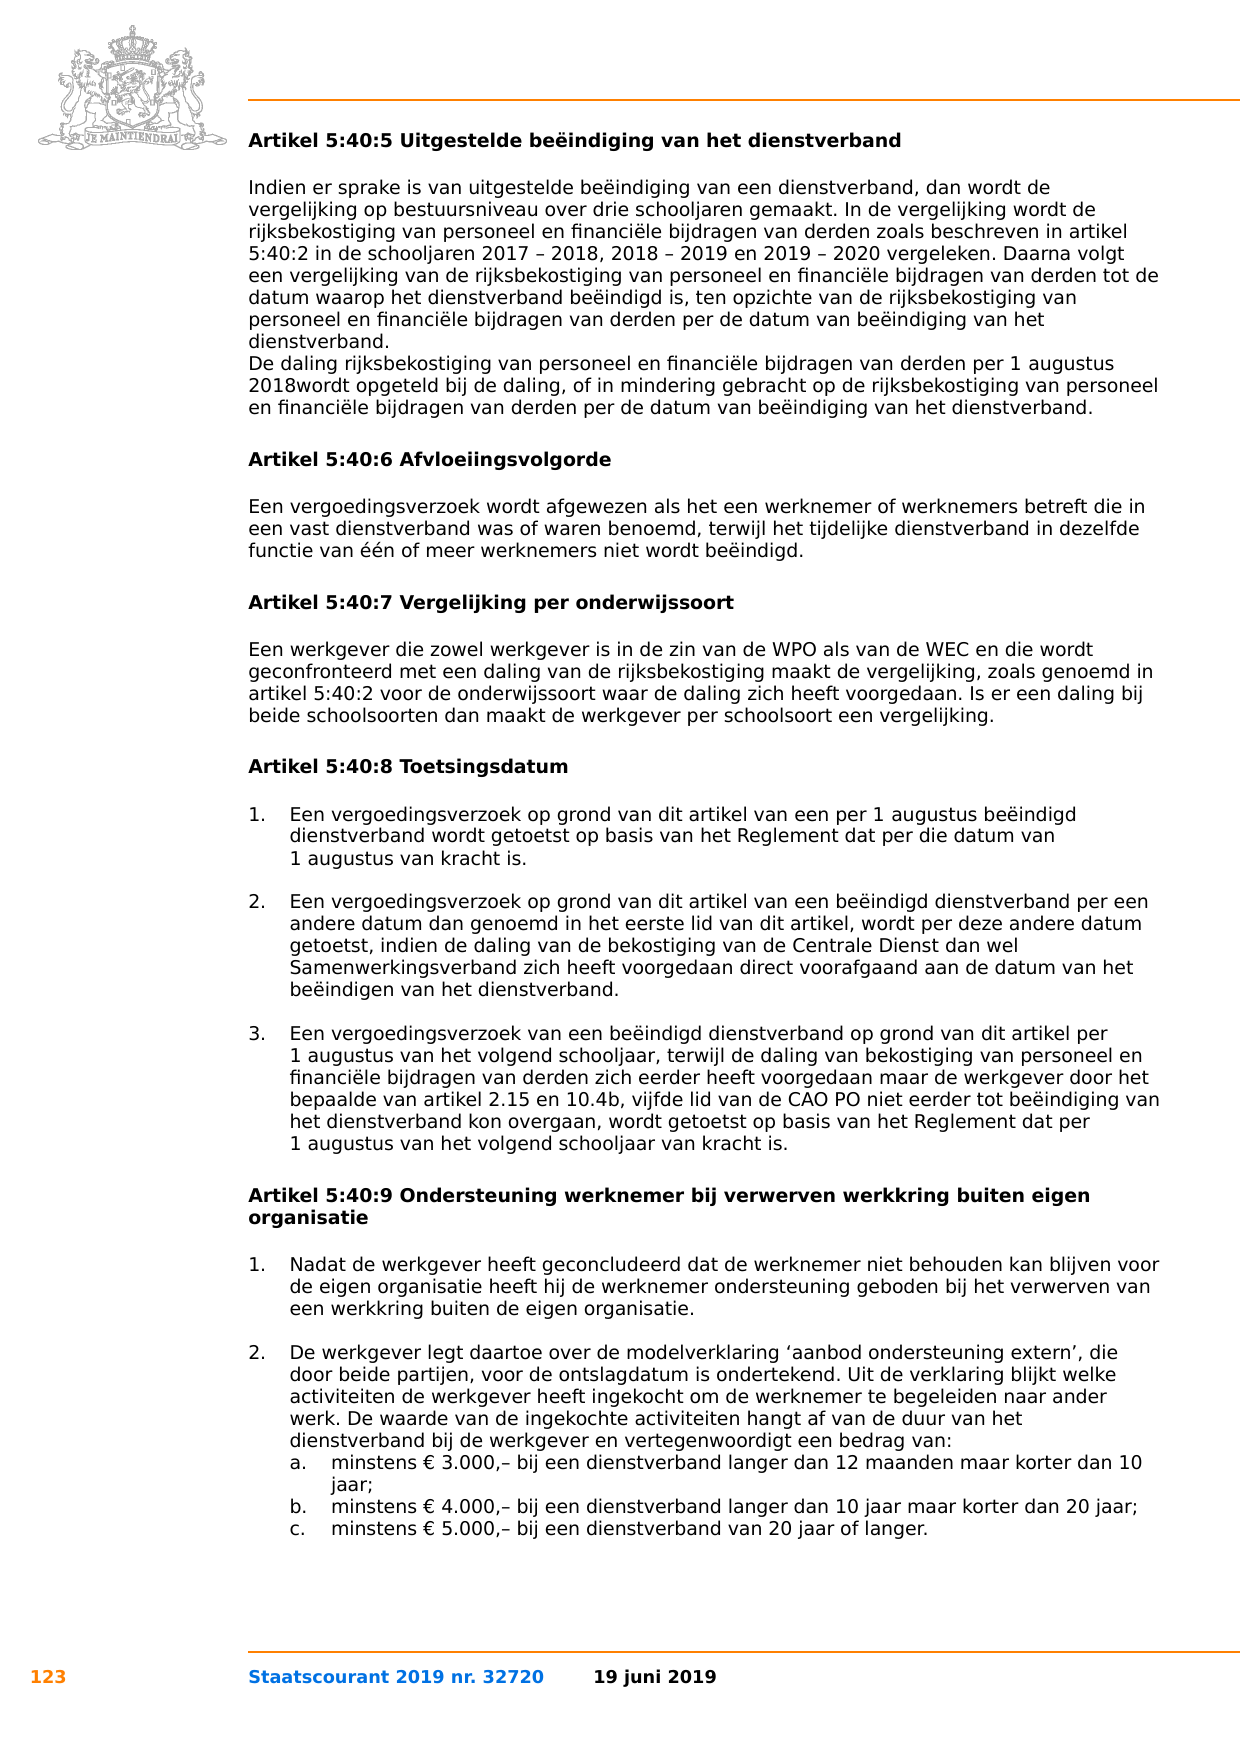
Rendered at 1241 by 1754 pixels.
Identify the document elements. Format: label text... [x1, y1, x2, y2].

subtitle Artikel 5:40:9 Ondersteuning werknemer bij verwerven werkkring buiten eigen organisatie [248, 1185, 1163, 1229]
text b. minstens € 4.000,– bij een dienstverband langer dan 10 jaar maar korter dan 20 jaar; [289, 1496, 1163, 1517]
text De daling rijksbekostiging van personeel en financiële bijdragen van derden per 1 augustus 2018wordt opgeteld bij de daling, of in mindering gebracht op de rijksbekostiging van personeel en financiële bijdragen van derden per de datum van beëindiging van het dienstverband. [248, 353, 1163, 419]
text 3. Een vergoedingsverzoek van een beëindigd dienstverband op grond van dit artikel per 1 augustus van het volgend schooljaar, terwijl de daling van bekostiging van personeel en financiële bijdragen van derden zich eerder heeft voorgedaan maar de werkgever door het bepaalde van artikel 2.15 en 10.4b, vijfde lid van de CAO PO niet eerder tot beëindiging van het dienstverband kon overgaan, wordt getoetst op basis van het Reglement dat per 1 augustus van het volgend schooljaar van kracht is. [248, 1023, 1163, 1155]
text 2. De werkgever legt daartoe over de modelverklaring ‘aanbod ondersteuning extern’, die door beide partijen, voor de ontslagdatum is ondertekend. Uit de verklaring blijkt welke activiteiten de werkgever heeft ingekocht om de werknemer te begeleiden naar ander werk. De waarde van de ingekochte activiteiten hangt af van de duur van het dienstverband bij de werkgever en vertegenwoordigt een bedrag van: [248, 1342, 1163, 1452]
subtitle Artikel 5:40:8 Toetsingsdatum [248, 756, 1163, 778]
text 1. Een vergoedingsverzoek op grond van dit artikel van een per 1 augustus beëindigd dienstverband wordt getoetst op basis van het Reglement dat per die datum van 1 augustus van kracht is. [248, 803, 1163, 869]
subtitle Artikel 5:40:6 Afvloeiingsvolgorde [248, 449, 1163, 471]
picture [38, 25, 227, 150]
subtitle Artikel 5:40:5 Uitgestelde beëindiging van het dienstverband [248, 130, 1163, 152]
text Een vergoedingsverzoek wordt afgewezen als het een werknemer of werknemers betreft die in een vast dienstverband was of waren benoemd, terwijl het tijdelijke dienstverband in dezelfde functie van één of meer werknemers niet wordt beëindigd. [248, 496, 1163, 562]
text c. minstens € 5.000,– bij een dienstverband van 20 jaar of langer. [289, 1517, 1163, 1539]
text 2. Een vergoedingsverzoek op grond van dit artikel van een beëindigd dienstverband per een andere datum dan genoemd in het eerste lid van dit artikel, wordt per deze andere datum getoetst, indien de daling van de bekostiging van de Centrale Dienst dan wel Samenwerkingsverband zich heeft voorgedaan direct voorafgaand aan de datum van het beëindigen van het dienstverband. [248, 891, 1163, 1001]
text Indien er sprake is van uitgestelde beëindiging van een dienstverband, dan wordt de vergelijking op bestuursniveau over drie schooljaren gemaakt. In de vergelijking wordt de rijksbekostiging van personeel en financiële bijdragen van derden zoals beschreven in artikel 5:40:2 in de schooljaren 2017 – 2018, 2018 – 2019 en 2019 – 2020 vergeleken. Daarna volgt een vergelijking van de rijksbekostiging van personeel en financiële bijdragen van derden tot de datum waarop het dienstverband beëindigd is, ten opzichte van de rijksbekostiging van personeel en financiële bijdragen van derden per de datum van beëindiging van het dienstverband. [248, 177, 1163, 353]
subtitle Artikel 5:40:7 Vergelijking per onderwijssoort [248, 592, 1163, 613]
text Een werkgever die zowel werkgever is in de zin van de WPO als van de WEC en die wordt geconfronteerd met een daling van de rijksbekostiging maakt de vergelijking, zoals genoemd in artikel 5:40:2 voor de onderwijssoort waar de daling zich heeft voorgedaan. Is er een daling bij beide schoolsoorten dan maakt de werkgever per schoolsoort een vergelijking. [248, 638, 1163, 726]
text 1. Nadat de werkgever heeft geconcludeerd dat de werknemer niet behouden kan blijven voor de eigen organisatie heeft hij de werknemer ondersteuning geboden bij het verwerven van een werkkring buiten de eigen organisatie. [248, 1254, 1163, 1320]
text a. minstens € 3.000,– bij een dienstverband langer dan 12 maanden maar korter dan 10 jaar; [289, 1452, 1163, 1496]
